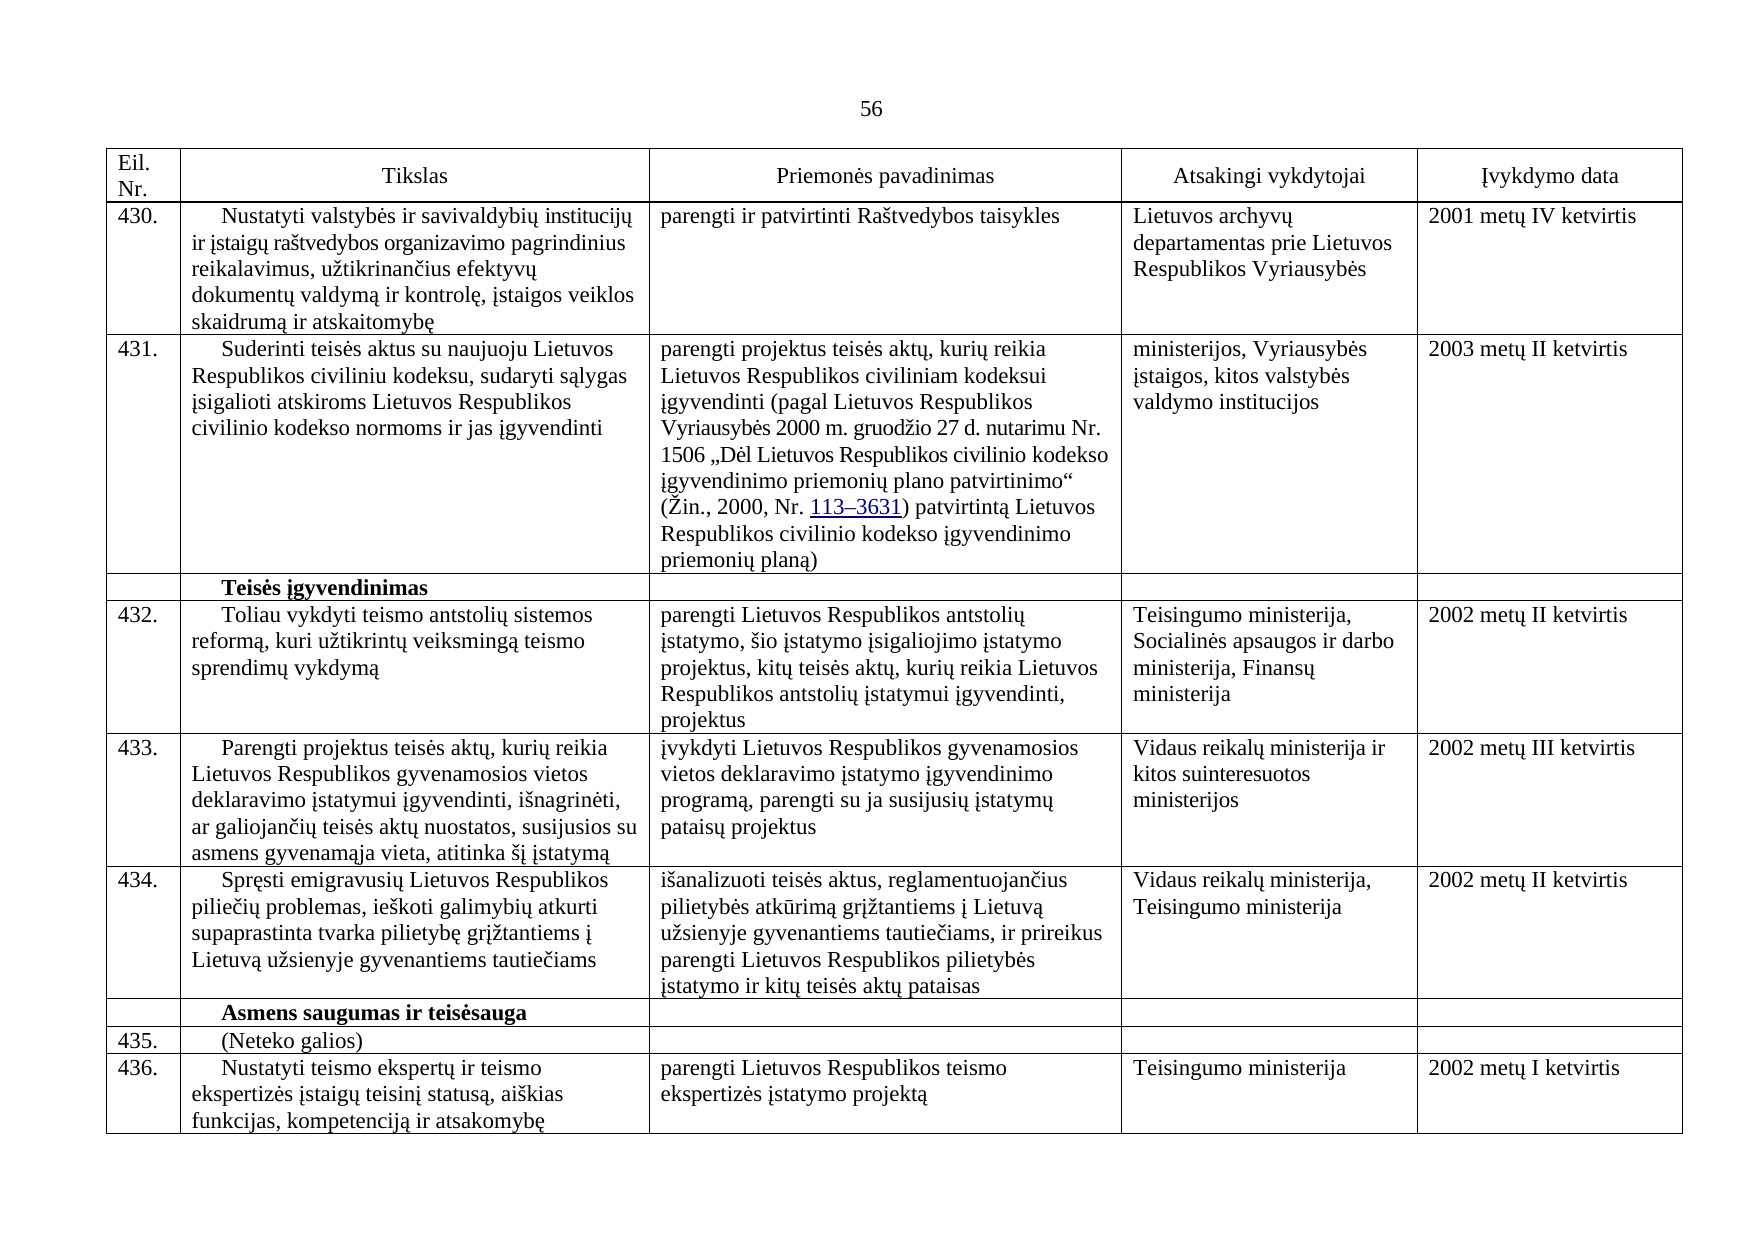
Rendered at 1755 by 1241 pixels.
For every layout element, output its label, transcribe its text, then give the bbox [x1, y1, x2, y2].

table_cell 2002 metų II ketvirtis [1418, 601, 1682, 733]
table_header Eil. Nr. [107, 149, 180, 201]
table_cell Nustatyti teismo ekspertų ir teismo ekspertizės įstaigų teisinį statusą, aiškias funkcijas, kompetenciją ir atsakomybę [181, 1054, 649, 1133]
table_cell Spręsti emigravusių Lietuvos Respublikos piliečių problemas, ieškoti galimybių atkurti supaprastinta tvarka pilietybę grįžtantiems į Lietuvą užsienyje gyvenantiems tautiečiams [181, 867, 649, 998]
table_cell 2002 metų I ketvirtis [1418, 1054, 1682, 1133]
table_header Priemonės pavadinimas [650, 149, 1121, 201]
table_cell [107, 734, 180, 866]
table_cell [1122, 574, 1417, 600]
table_cell [1122, 1027, 1417, 1053]
table_cell Parengti projektus teisės aktų, kurių reikia Lietuvos Respublikos gyvenamosios vietos deklaravimo įstatymui įgyvendinti, išnagrinėti, ar galiojančių teisės aktų nuostatos, susijusios su asmens gyvenamąja vieta, atitinka šį įstatymą [181, 734, 649, 866]
table_cell 2003 metų II ketvirtis [1418, 335, 1682, 572]
table_cell [1418, 574, 1682, 600]
table_cell Nustatyti valstybės ir savivaldybių institucijų ir įstaigų raštvedybos organizavimo pagrindinius reikalavimus, užtikrinančius efektyvų dokumentų valdymą ir kontrolę, įstaigos veiklos skaidrumą ir atskaitomybę [181, 203, 649, 334]
table_cell Teisingumo ministerija, Socialinės apsaugos ir darbo ministerija, Finansų ministerija [1122, 601, 1417, 733]
table_cell Asmens saugumas ir teisėsauga [181, 999, 649, 1026]
table_cell išanalizuoti teisės aktus, reglamentuojančius pilietybės atkūrimą grįžtantiems į Lietuvą užsienyje gyvenantiems tautiečiams, ir prireikus parengti Lietuvos Respublikos pilietybės įstatymo ir kitų teisės aktų pataisas [650, 867, 1121, 998]
table_cell ministerijos, Vyriausybės įstaigos, kitos valstybės valdymo institucijos [1122, 335, 1417, 572]
table_cell parengti Lietuvos Respublikos antstolių įstatymo, šio įstatymo įsigaliojimo įstatymo projektus, kitų teisės aktų, kurių reikia Lietuvos Respublikos antstolių įstatymui įgyvendinti, projektus [650, 601, 1121, 733]
table_cell parengti ir patvirtinti Raštvedybos taisykles [650, 203, 1121, 334]
table_cell [1418, 999, 1682, 1026]
table_header Įvykdymo data [1418, 149, 1682, 201]
table_cell Lietuvos archyvų departamentas prie Lietuvos Respublikos Vyriausybės [1122, 203, 1417, 334]
table_cell (Neteko galios) [181, 1027, 649, 1053]
table_cell [650, 999, 1121, 1026]
table_cell Teisingumo ministerija [1122, 1054, 1417, 1133]
table_cell [107, 1027, 180, 1053]
table_cell [107, 867, 180, 998]
table_cell [107, 999, 180, 1026]
table_cell parengti projektus teisės aktų, kurių reikia Lietuvos Respublikos civiliniam kodeksui įgyvendinti (pagal Lietuvos Respublikos Vyriausybės 2000 m. gruodžio 27 d. nutarimu Nr. 1506 „Dėl Lietuvos Respublikos civilinio kodekso įgyvendinimo priemonių plano patvirtinimo“ (Žin., 2000, Nr. 113–3631) patvirtintą Lietuvos Respublikos civilinio kodekso įgyvendinimo priemonių planą) [650, 335, 1121, 572]
table_cell Vidaus reikalų ministerija ir kitos suinteresuotos ministerijos [1122, 734, 1417, 866]
table_header Tikslas [181, 149, 649, 201]
table_cell Teisės įgyvendinimas [181, 574, 649, 600]
table_cell [107, 203, 180, 334]
table_cell [107, 335, 180, 572]
table_cell [107, 574, 180, 600]
table_cell [107, 601, 180, 733]
table_header Atsakingi vykdytojai [1122, 149, 1417, 201]
table_cell įvykdyti Lietuvos Respublikos gyvenamosios vietos deklaravimo įstatymo įgyvendinimo programą, parengti su ja susijusių įstatymų pataisų projektus [650, 734, 1121, 866]
table_cell 2002 metų II ketvirtis [1418, 867, 1682, 998]
table_cell [650, 1027, 1121, 1053]
table_cell [650, 574, 1121, 600]
table_cell 2002 metų III ketvirtis [1418, 734, 1682, 866]
table_cell Toliau vykdyti teismo antstolių sistemos reformą, kuri užtikrintų veiksmingą teismo sprendimų vykdymą [181, 601, 649, 733]
table_cell [1122, 999, 1417, 1026]
table_cell [1418, 1027, 1682, 1053]
table_cell [107, 1054, 180, 1133]
table_cell parengti Lietuvos Respublikos teismo ekspertizės įstatymo projektą [650, 1054, 1121, 1133]
table_cell Vidaus reikalų ministerija, Teisingumo ministerija [1122, 867, 1417, 998]
table_cell 2001 metų IV ketvirtis [1418, 203, 1682, 334]
table_cell Suderinti teisės aktus su naujuoju Lietuvos Respublikos civiliniu kodeksu, sudaryti sąlygas įsigalioti atskiroms Lietuvos Respublikos civilinio kodekso normoms ir jas įgyvendinti [181, 335, 649, 572]
